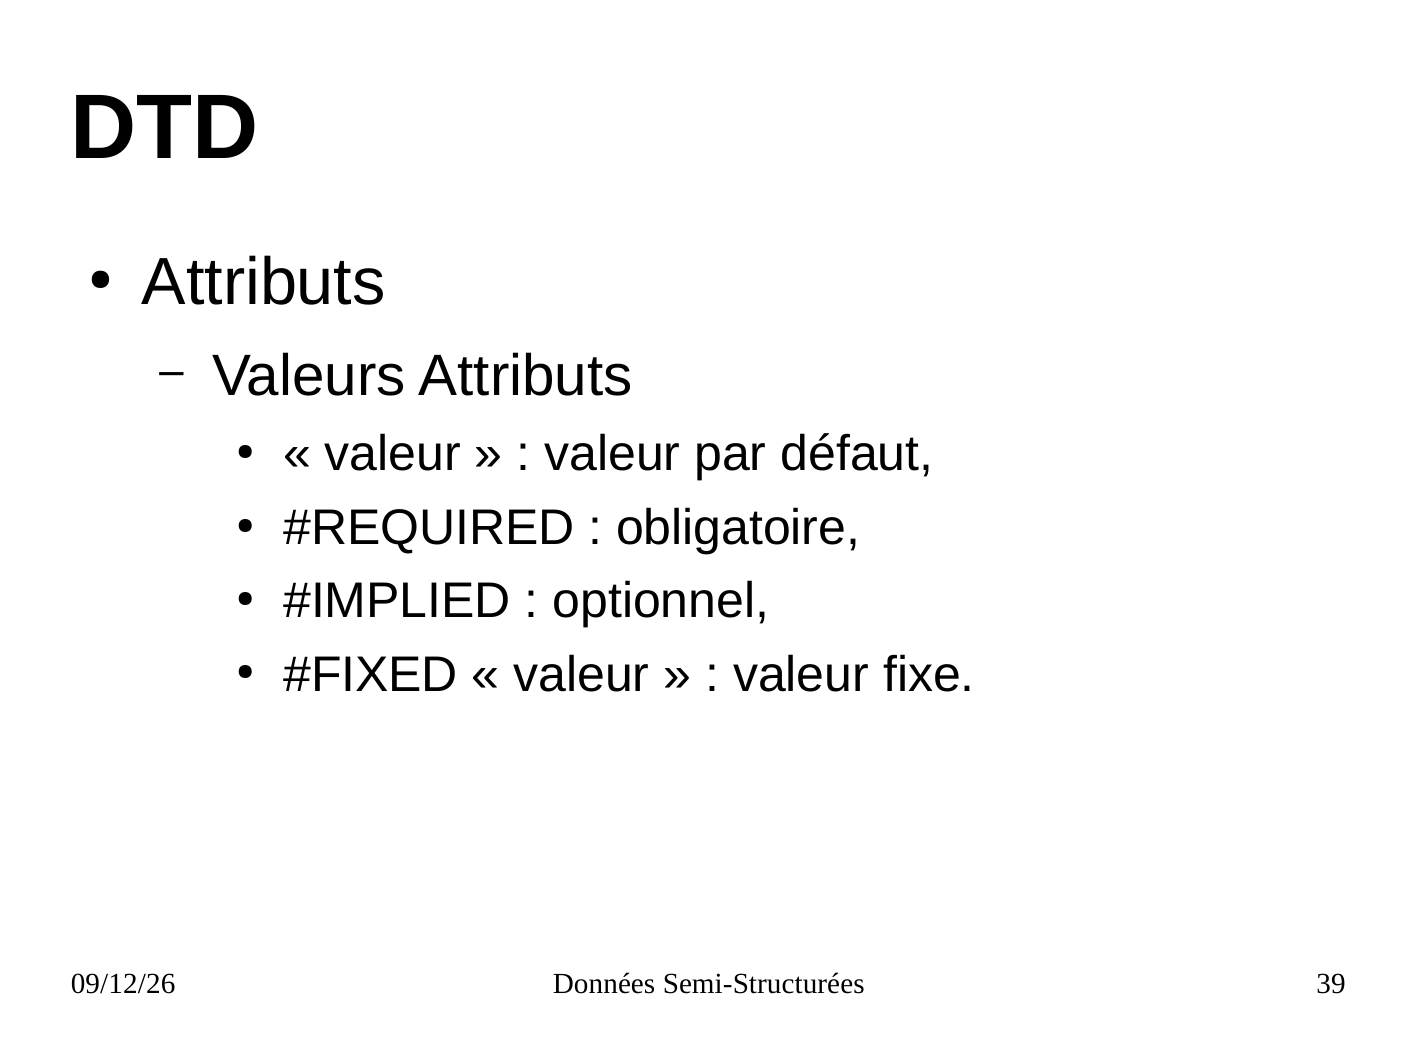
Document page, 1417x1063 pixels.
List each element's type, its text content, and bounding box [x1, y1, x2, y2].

list Attributs Valeurs Attributs « valeur » : valeur par défaut, #REQUIRED : obligatoire, #IMPLIED : optionnel, #FIXED « valeur » : valeur fixe. [70, 244, 1346, 925]
title DTD [70, 42, 1346, 212]
